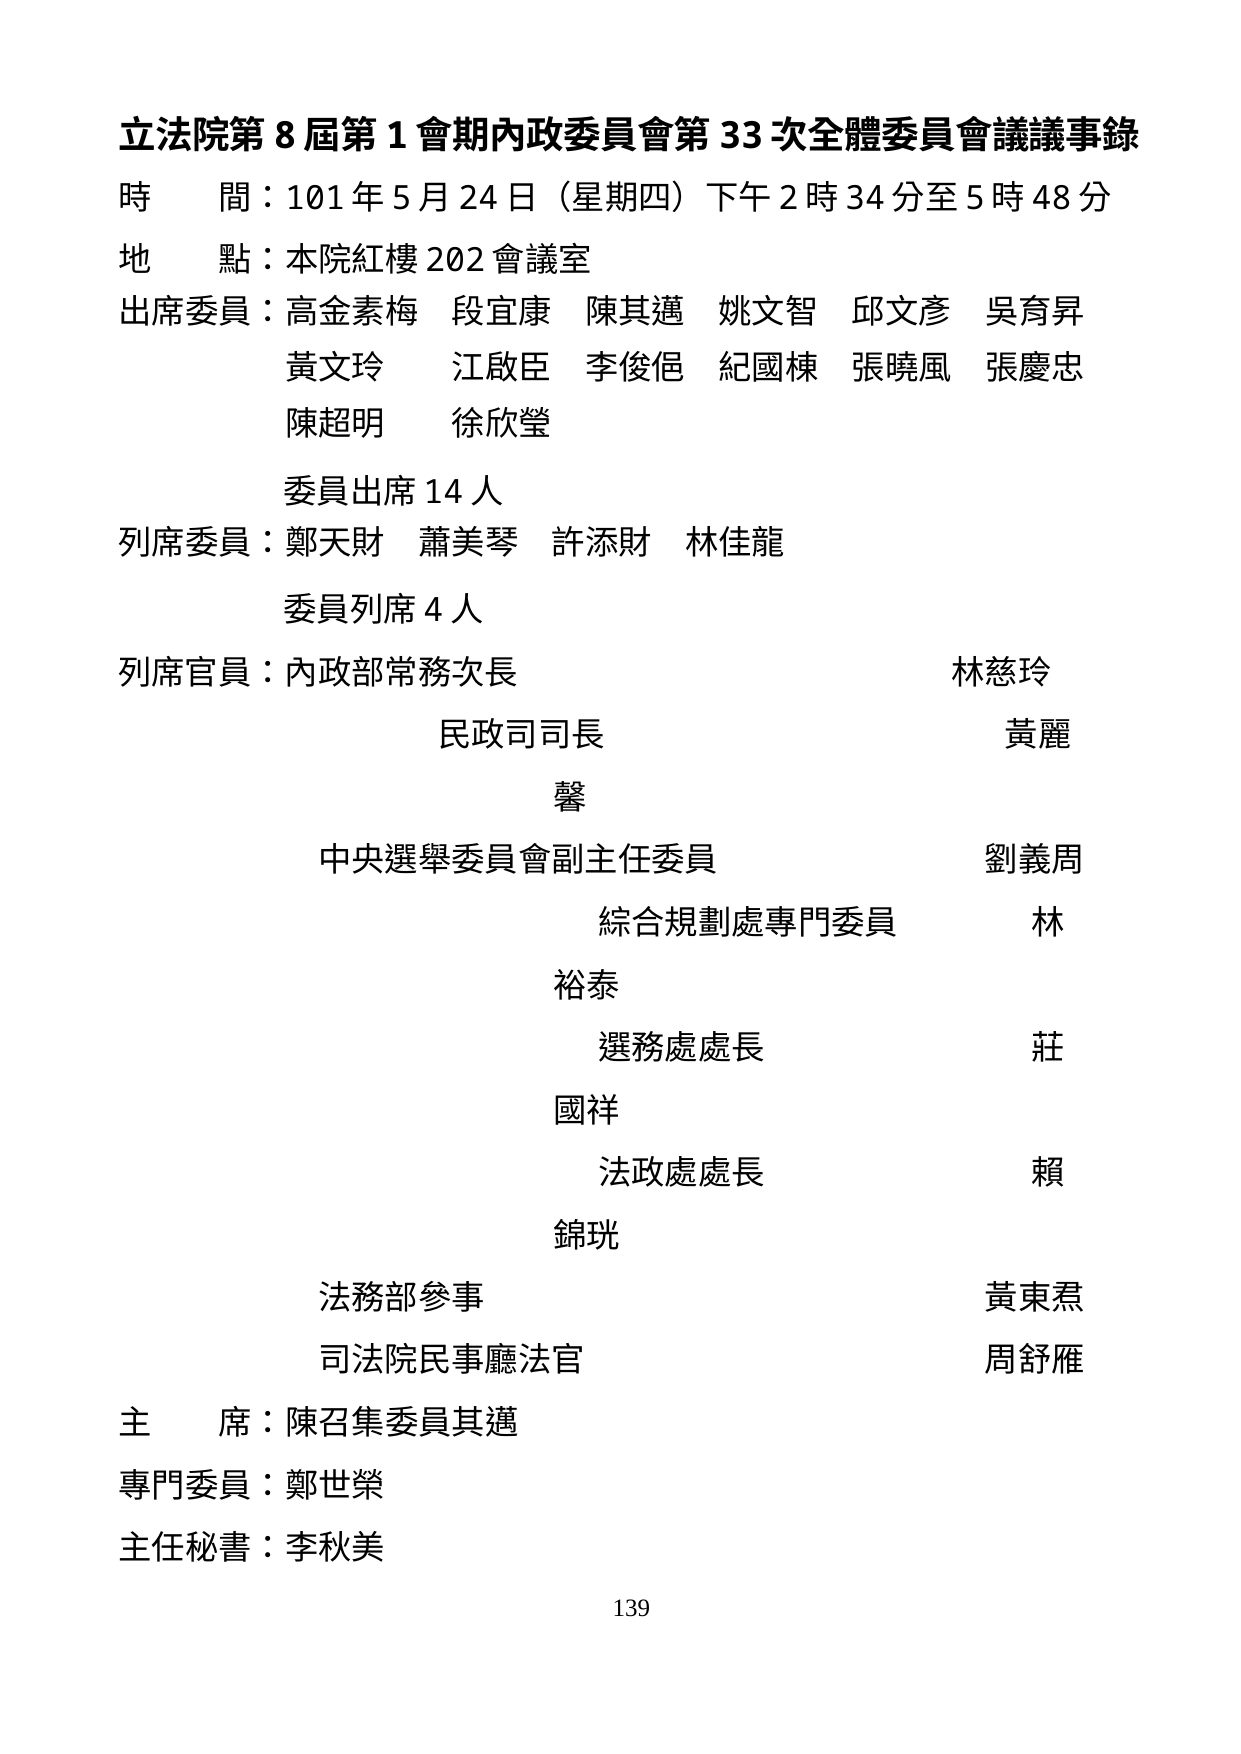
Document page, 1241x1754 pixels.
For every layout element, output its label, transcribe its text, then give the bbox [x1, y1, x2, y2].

text 時 間：101年5月24日（星期四）下午2時34分至5時48分 [118, 153, 1146, 216]
text 專門委員：鄭世榮 [118, 1441, 1240, 1503]
text 主 席：陳召集委員其邁 [118, 1378, 1240, 1441]
text 民政司司長 黃麗馨 [118, 691, 1088, 816]
text 出席委員：高金素梅 段宜康 陳其邁 姚文智 邱文彥 吳育昇 [118, 278, 1144, 334]
text 法務部參事 黃東焄 [118, 1253, 1088, 1316]
text 委員出席14人 [118, 447, 1088, 509]
text 法政處處長 賴錦珖 [118, 1128, 1088, 1253]
text 立法院第8屆第1會期內政委員會第33次全體委員會議議事錄 [118, 91, 1144, 153]
text 黃文玲 江啟臣 李俊俋 紀國棟 張曉風 張慶忠 [285, 334, 1144, 391]
text 主任秘書：李秋美 [118, 1503, 1240, 1566]
text 列席官員：內政部常務次長 林慈玲 [118, 628, 1088, 691]
text 委員列席4人 [118, 566, 1088, 628]
text 陳超明 徐欣瑩 [285, 391, 1144, 447]
text 綜合規劃處專門委員 林裕泰 [118, 878, 1088, 1003]
text 司法院民事廳法官 周舒雁 [118, 1316, 1088, 1378]
text 選務處處長 莊國祥 [118, 1003, 1088, 1128]
text 地 點：本院紅樓202會議室 [118, 216, 1144, 278]
text 中央選舉委員會副主任委員 劉義周 [118, 816, 1088, 878]
text 列席委員：鄭天財 蕭美琴 許添財 林佳龍 [118, 509, 1144, 566]
